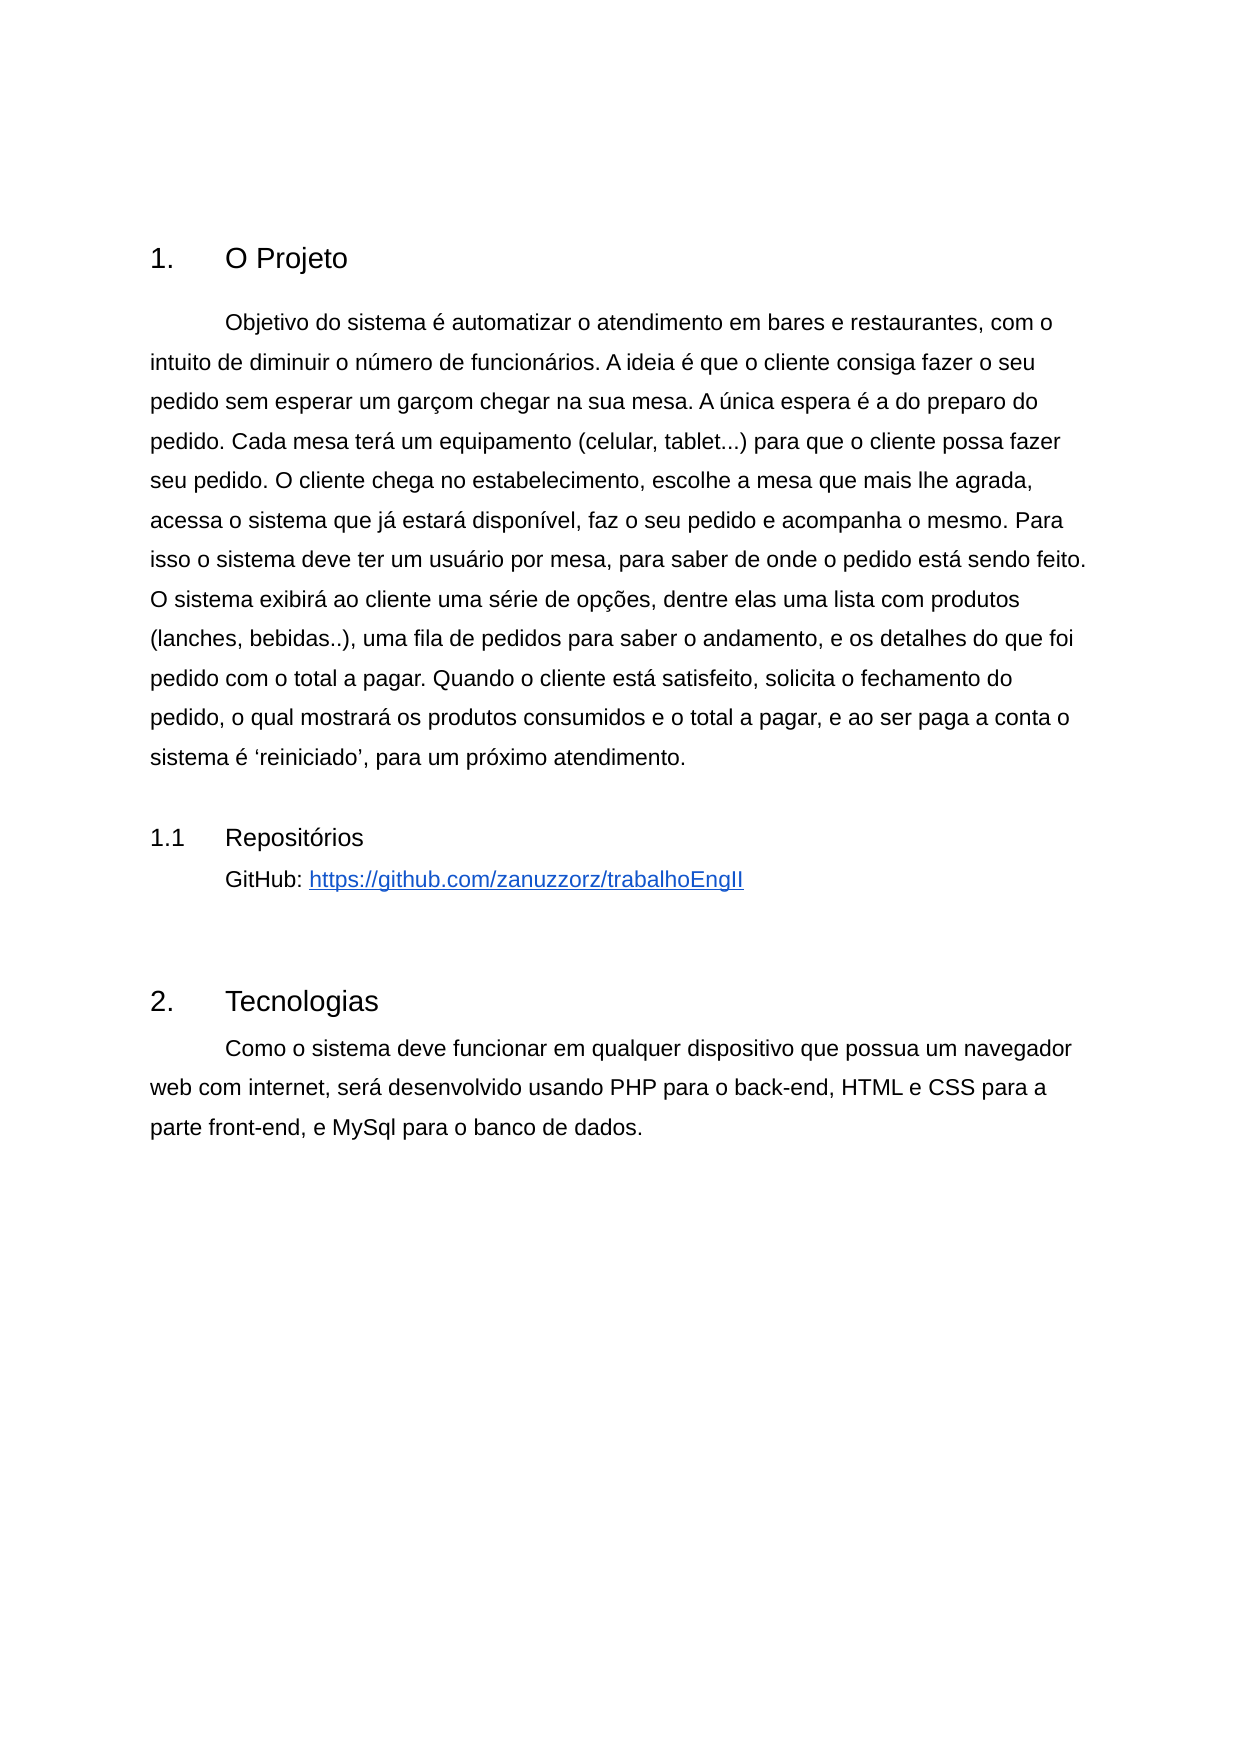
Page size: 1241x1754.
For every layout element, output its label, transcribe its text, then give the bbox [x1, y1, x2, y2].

text 1. O Projeto [150, 241, 1090, 274]
text 2. Tecnologias [150, 984, 1090, 1018]
text Objetivo do sistema é automatizar o atendimento em bares e restaurantes, com o intuito de diminuir o número de funcionários. A ideia é que o cliente consiga fazer o seu pedido sem esperar um garçom chegar na sua mesa. A única espera é a do preparo do pedido. Cada mesa terá um equipamento (celular, tablet...) para que o cliente possa fazer seu pedido. O cliente chega no estabelecimento, escolhe a mesa que mais lhe agrada, acessa o sistema que já estará disponível, faz o seu pedido e acompanha o mesmo. Para isso o sistema deve ter um usuário por mesa, para saber de onde o pedido está sendo feito. O sistema exibirá ao cliente uma série de opções, dentre elas uma lista com produtos (lanches, bebidas..), uma fila de pedidos para saber o andamento, e os detalhes do que foi pedido com o total a pagar. Quando o cliente está satisfeito, solicita o fechamento do pedido, o qual mostrará os produtos consumidos e o total a pagar, e ao ser paga a conta o sistema é ‘reiniciado’, para um próximo atendimento. [150, 309, 1090, 770]
text Como o sistema deve funcionar em qualquer dispositivo que possua um navegador web com internet, será desenvolvido usando PHP para o back-end, HTML e CSS para a parte front-end, e MySql para o banco de dados. [150, 1034, 1090, 1140]
text 1.1 Repositórios [150, 823, 1090, 851]
text GitHub: https://github.com/zanuzzorz/trabalhoEngII [150, 866, 1090, 892]
